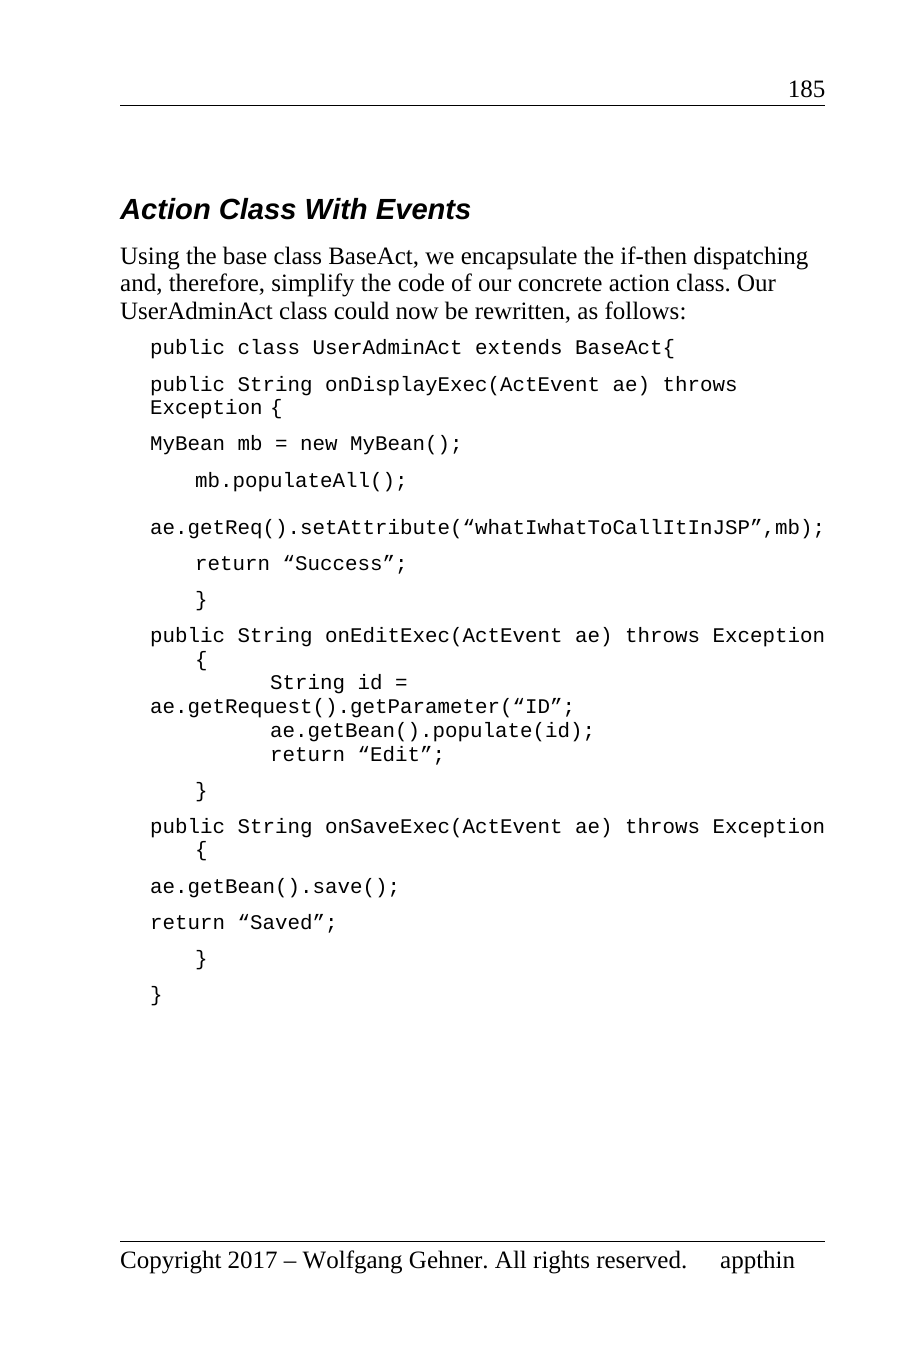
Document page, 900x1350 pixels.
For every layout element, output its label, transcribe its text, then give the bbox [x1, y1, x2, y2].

text return “Success”; [150, 553, 825, 577]
text ae.getBean().save(); [150, 876, 825, 899]
text } [150, 589, 825, 613]
text public String onEditExec(ActEvent ae) throws Exception { String id = ae.getRequest().getParameter(“ID”; ae.getBean().populate(id); return “Edit”; [150, 625, 825, 767]
text public class UserAdminAct extends BaseAct{ [150, 337, 825, 361]
text } [150, 984, 825, 1008]
subtitle Action Class With Events [120, 193, 825, 225]
text mb.populateAll(); ae.getReq().setAttribute(“whatIwhatToCallItInJSP”,mb); [150, 469, 825, 541]
text return “Saved”; [150, 912, 825, 935]
text public String onDisplayExec(ActEvent ae) throws Exception { [150, 374, 825, 421]
text } [150, 780, 825, 803]
text public String onSaveExec(ActEvent ae) throws Exception { [150, 816, 825, 863]
text } [150, 948, 825, 972]
text MyBean mb = new MyBean(); [150, 433, 825, 457]
text Using the base class BaseAct, we encapsulate the if-then dispatching and, therefore, simplify the code of our concrete action class. Our UserAdminAct class could now be rewritten, as follows: [120, 242, 825, 325]
